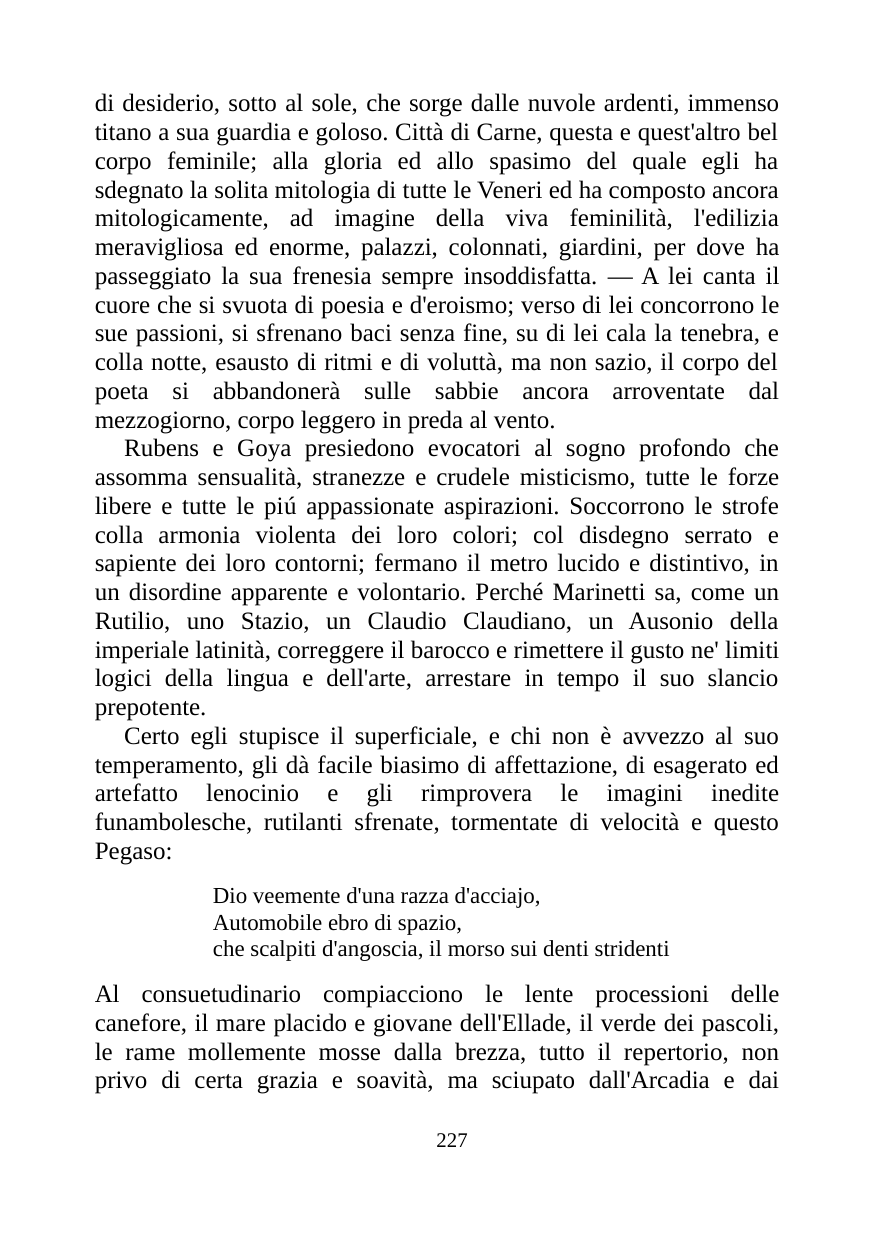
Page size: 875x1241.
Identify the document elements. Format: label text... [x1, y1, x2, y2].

text Rubens e Goya presiedono evocatori al sogno profondo che assomma sensualità, stranezze e crudele misticismo, tutte le forze libere e tutte le piú appassionate aspirazioni. Soccorrono le strofe colla armonia violenta dei loro colori; col disdegno serrato e sapiente dei loro contorni; fermano il metro lucido e distintivo, in un disordine apparente e volontario. Perché Marinetti sa, come un Rutilio, uno Stazio, un Claudio Claudiano, un Ausonio della imperiale latinità, correggere il barocco e rimettere il gusto ne' limiti logici della lingua e dell'arte, arrestare in tempo il suo slancio prepotente. [94, 433, 779, 721]
text Dio veemente d'una razza d'acciajo, Automobile ebro di spazio, che scalpiti d'angoscia, il morso sui denti stridenti [213, 882, 779, 962]
text Certo egli stupisce il superficiale, e chi non è avvezzo al suo temperamento, gli dà facile biasimo di affettazione, di esagerato ed artefatto lenocinio e gli rimprovera le imagini inedite funambolesche, rutilanti sfrenate, tormentate di velocità e questo Pegaso: [94, 721, 779, 865]
text di desiderio, sotto al sole, che sorge dalle nuvole ardenti, immenso titano a sua guardia e goloso. Città di Carne, questa e quest'altro bel corpo feminile; alla gloria ed allo spasimo del quale egli ha sdegnato la solita mitologia di tutte le Veneri ed ha composto ancora mitologicamente, ad imagine della viva feminilità, l'edilizia meravigliosa ed enorme, palazzi, colonnati, giardini, per dove ha passeggiato la sua frenesia sempre insoddisfatta. — A lei canta il cuore che si svuota di poesia e d'eroismo; verso di lei concorrono le sue passioni, si sfrenano baci senza fine, su di lei cala la tenebra, e colla notte, esausto di ritmi e di voluttà, ma non sazio, il corpo del poeta si abbandonerà sulle sabbie ancora arroventate dal mezzogiorno, corpo leggero in preda al vento. [94, 88, 779, 433]
text Al consuetudinario compiacciono le lente processioni delle canefore, il mare placido e giovane dell'Ellade, il verde dei pascoli, le rame mollemente mosse dalla brezza, tutto il repertorio, non privo di certa grazia e soavità, ma sciupato dall'Arcadia e dai [94, 979, 779, 1094]
